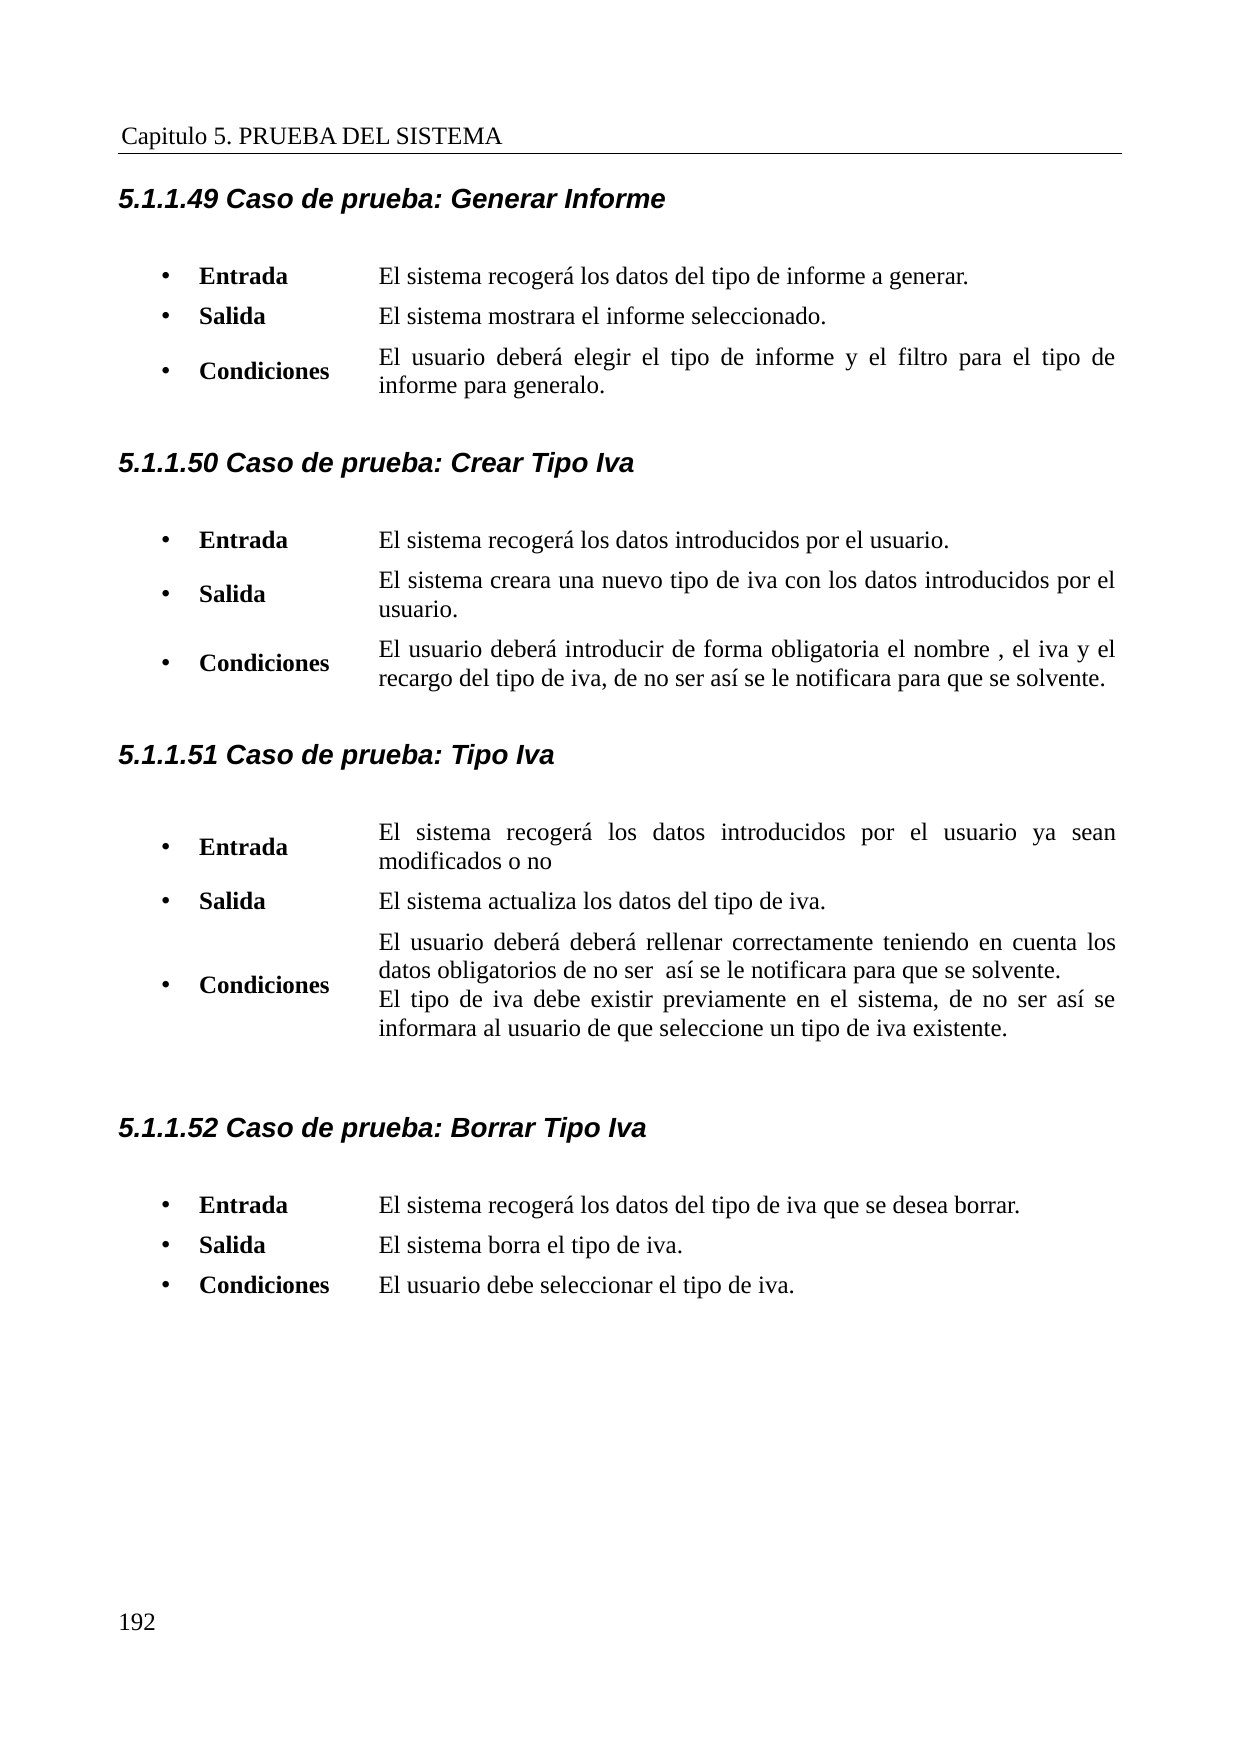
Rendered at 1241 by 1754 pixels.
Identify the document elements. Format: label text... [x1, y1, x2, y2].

table_header Entrada [118, 812, 373, 881]
table_cell El sistema mostrara el informe seleccionado. [373, 296, 1123, 336]
table_cell Salida [118, 559, 373, 628]
table_header Entrada [118, 519, 373, 559]
table_cell Condiciones [118, 921, 373, 1047]
table_header El sistema recogerá los datos introducidos por el usuario. [373, 519, 1123, 559]
table_cell Condiciones [118, 336, 373, 405]
table_cell Salida [118, 881, 373, 921]
subtitle 5.1.1.51 Caso de prueba: Tipo Iva [118, 738, 1122, 770]
table_cell El usuario deberá elegir el tipo de informe y el filtro para el tipo de informe para generalo. [373, 336, 1123, 405]
table_cell El usuario deberá deberá rellenar correctamente teniendo en cuenta los datos obligatorios de no ser así se le notificara para que se solvente. El tipo de iva debe existir previamente en el sistema, de no ser así se informara al usuario de que seleccione un tipo de iva existente. [373, 921, 1123, 1047]
table_cell El sistema actualiza los datos del tipo de iva. [373, 881, 1123, 921]
table_cell Condiciones [118, 1265, 373, 1305]
table_cell Condiciones [118, 628, 373, 697]
table_header El sistema recogerá los datos del tipo de iva que se desea borrar. [373, 1185, 1123, 1225]
subtitle 5.1.1.49 Caso de prueba: Generar Informe [118, 182, 1122, 214]
table_cell El sistema borra el tipo de iva. [373, 1225, 1123, 1265]
subtitle 5.1.1.50 Caso de prueba: Crear Tipo Iva [118, 446, 1122, 478]
table_header El sistema recogerá los datos introducidos por el usuario ya sean modificados o no [373, 812, 1123, 881]
table_cell El usuario debe seleccionar el tipo de iva. [373, 1265, 1123, 1305]
subtitle 5.1.1.52 Caso de prueba: Borrar Tipo Iva [118, 1111, 1122, 1143]
table_header Entrada [118, 255, 373, 296]
table_cell El sistema creara una nuevo tipo de iva con los datos introducidos por el usuario. [373, 559, 1123, 628]
table_header El sistema recogerá los datos del tipo de informe a generar. [373, 255, 1123, 296]
table_header Entrada [118, 1185, 373, 1225]
table_cell Salida [118, 1225, 373, 1265]
table_cell El usuario deberá introducir de forma obligatoria el nombre , el iva y el recargo del tipo de iva, de no ser así se le notificara para que se solvente. [373, 628, 1123, 697]
table_cell Salida [118, 296, 373, 336]
